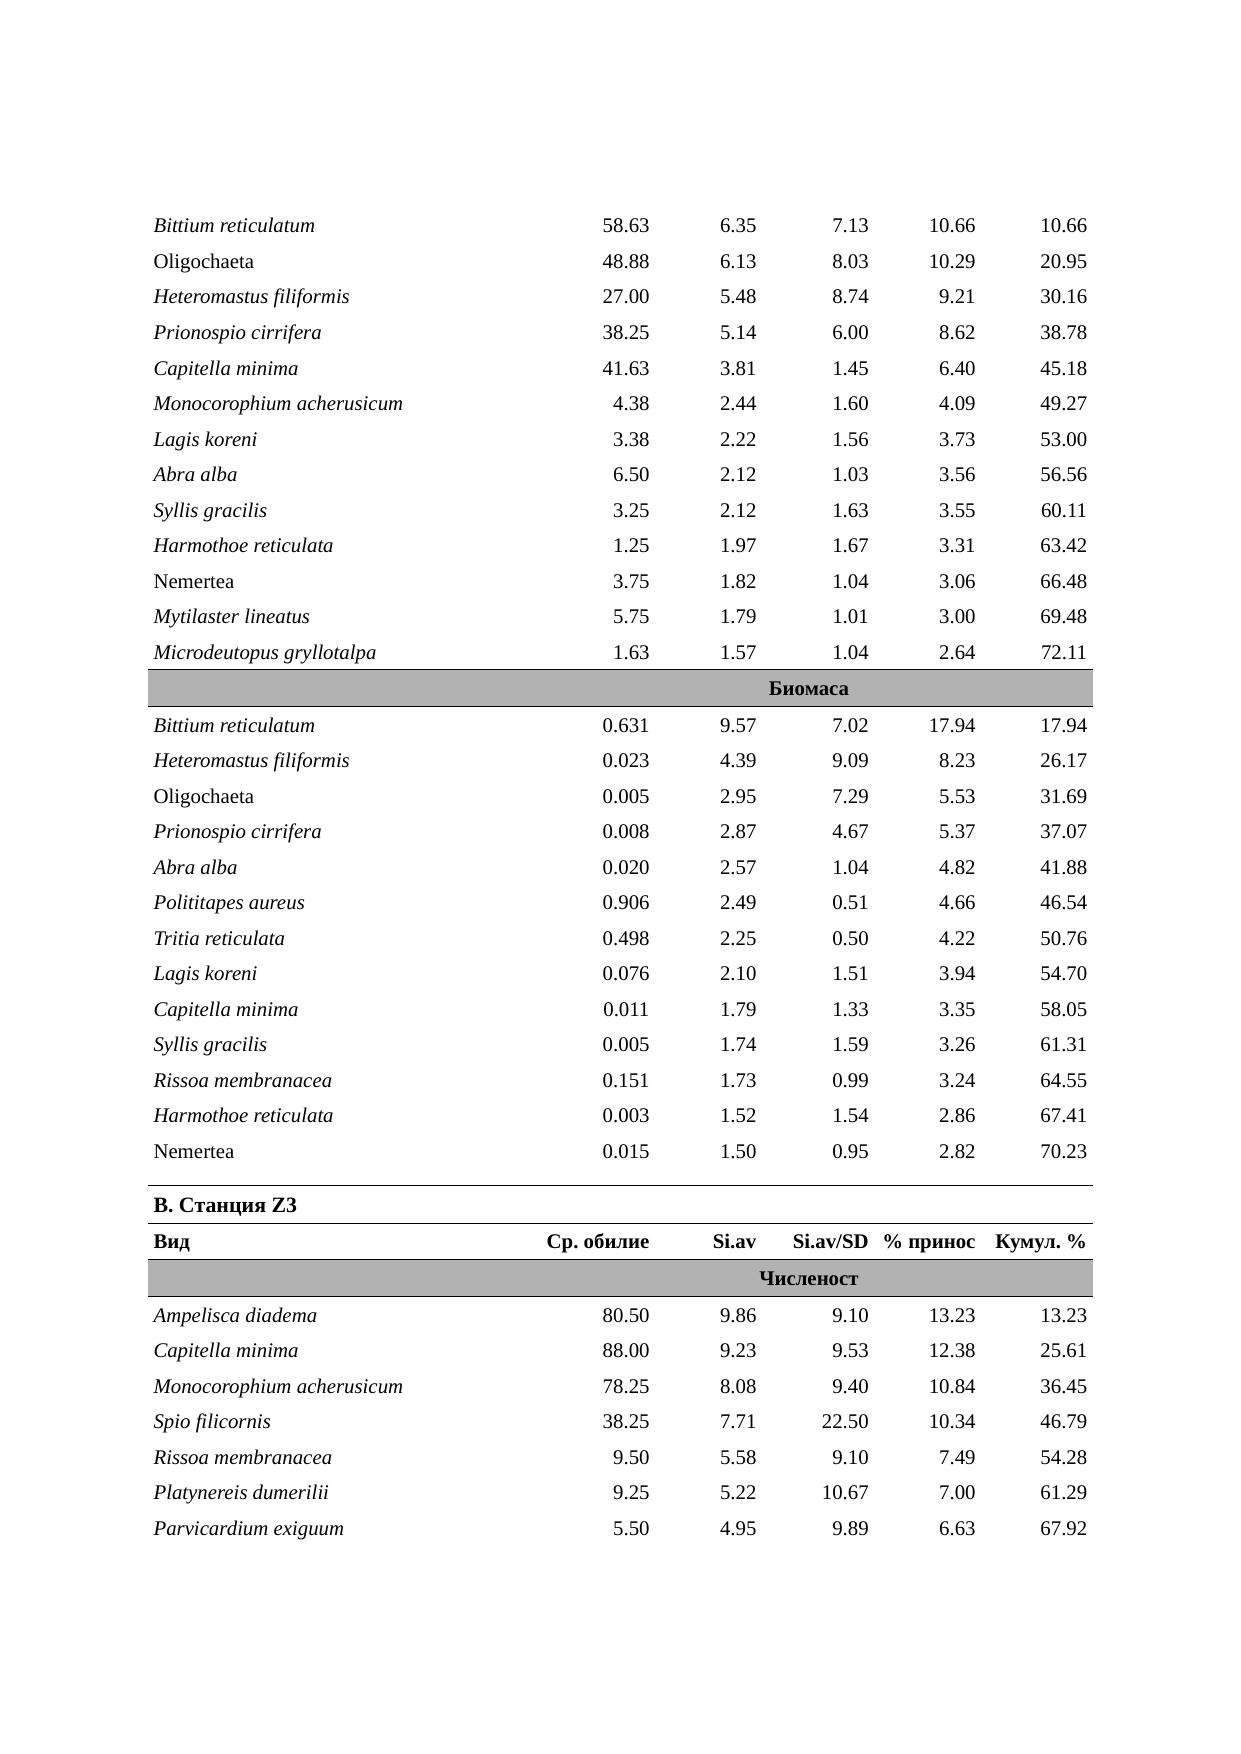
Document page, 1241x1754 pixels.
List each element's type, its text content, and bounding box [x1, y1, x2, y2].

table_cell 78.25 [525, 1368, 655, 1403]
table_cell 4.39 [655, 743, 762, 778]
table_cell 67.41 [981, 1098, 1093, 1133]
table_cell 3.06 [874, 563, 981, 598]
table_cell Кумул. % [981, 1224, 1093, 1259]
table_cell 60.11 [981, 492, 1093, 527]
table_cell 5.37 [874, 814, 981, 849]
table_cell Nemertea [148, 563, 525, 598]
table_cell 1.67 [762, 527, 874, 563]
table_cell 1.63 [525, 634, 655, 669]
table_cell [148, 670, 525, 706]
table_cell Capitella minima [148, 350, 525, 385]
table_cell Heteromastus filiformis [148, 279, 525, 314]
table_cell 9.53 [762, 1333, 874, 1368]
table_cell 38.78 [981, 314, 1093, 350]
table_cell Abra alba [148, 456, 525, 492]
table_cell 1.63 [762, 492, 874, 527]
table_cell 31.69 [981, 778, 1093, 813]
table_cell 2.22 [655, 421, 762, 456]
table_cell Harmothoe reticulata [148, 527, 525, 563]
table_cell 0.015 [525, 1133, 655, 1169]
table_cell 10.66 [981, 207, 1093, 243]
table_cell 5.50 [525, 1510, 655, 1546]
table_cell [655, 1169, 762, 1185]
table_cell 1.79 [655, 598, 762, 634]
table_cell 8.62 [874, 314, 981, 350]
table_cell 46.79 [981, 1404, 1093, 1439]
table_cell 20.95 [981, 243, 1093, 279]
table_cell 0.498 [525, 920, 655, 956]
table_cell 7.13 [762, 207, 874, 243]
table_cell 41.88 [981, 849, 1093, 884]
table_cell Harmothoe reticulata [148, 1098, 525, 1133]
table_cell 2.44 [655, 385, 762, 421]
table_cell 9.10 [762, 1439, 874, 1474]
table_cell 4.38 [525, 385, 655, 421]
table_cell Bittium reticulatum [148, 707, 525, 742]
table_cell 8.74 [762, 279, 874, 314]
table_cell 9.10 [762, 1297, 874, 1332]
table_cell 1.33 [762, 991, 874, 1027]
table_cell 6.63 [874, 1510, 981, 1546]
table_cell Prionospio cirrifera [148, 814, 525, 849]
table_cell 0.50 [762, 920, 874, 956]
table_cell [874, 1169, 981, 1185]
table_cell Abra alba [148, 849, 525, 884]
table_cell 1.45 [762, 350, 874, 385]
table_cell 36.45 [981, 1368, 1093, 1403]
table_cell Spio filicornis [148, 1404, 525, 1439]
table_cell 48.88 [525, 243, 655, 279]
table_cell 8.08 [655, 1368, 762, 1403]
table_cell 10.84 [874, 1368, 981, 1403]
table_cell 37.07 [981, 814, 1093, 849]
table_cell Capitella minima [148, 1333, 525, 1368]
table_cell 17.94 [874, 707, 981, 742]
table_cell 0.003 [525, 1098, 655, 1133]
table_cell 10.29 [874, 243, 981, 279]
table_cell В. Станция Z3 [148, 1186, 1093, 1223]
table_cell 58.63 [525, 207, 655, 243]
table_cell 2.10 [655, 956, 762, 991]
table_cell Microdeutopus gryllotalpa [148, 634, 525, 669]
table_cell 88.00 [525, 1333, 655, 1368]
table_cell Mytilaster lineatus [148, 598, 525, 634]
table_cell Parvicardium exiguum [148, 1510, 525, 1546]
table_cell 2.49 [655, 885, 762, 920]
table_cell 3.56 [874, 456, 981, 492]
table_cell 2.57 [655, 849, 762, 884]
table_cell 1.50 [655, 1133, 762, 1169]
table_cell 53.00 [981, 421, 1093, 456]
table_cell [148, 1169, 525, 1185]
table_cell 1.01 [762, 598, 874, 634]
table_cell Ampelisca diadema [148, 1297, 525, 1332]
table_cell 1.82 [655, 563, 762, 598]
table_cell 3.81 [655, 350, 762, 385]
table_cell Prionospio cirrifera [148, 314, 525, 350]
table_cell 1.54 [762, 1098, 874, 1133]
table_cell Численост [525, 1260, 1093, 1296]
table_cell 9.89 [762, 1510, 874, 1546]
table_cell 7.49 [874, 1439, 981, 1474]
table_cell 1.52 [655, 1098, 762, 1133]
table_cell Monocorophium acherusicum [148, 385, 525, 421]
table_cell 22.50 [762, 1404, 874, 1439]
table_cell 27.00 [525, 279, 655, 314]
table_cell 6.13 [655, 243, 762, 279]
table_cell Capitella minima [148, 991, 525, 1027]
table_cell 58.05 [981, 991, 1093, 1027]
table_cell 0.51 [762, 885, 874, 920]
table_cell 0.076 [525, 956, 655, 991]
table_cell 5.53 [874, 778, 981, 813]
table_cell 80.50 [525, 1297, 655, 1332]
table_cell % принос [874, 1224, 981, 1259]
table_cell 41.63 [525, 350, 655, 385]
table_cell 9.21 [874, 279, 981, 314]
table_cell 7.29 [762, 778, 874, 813]
table_cell 72.11 [981, 634, 1093, 669]
table_cell 2.64 [874, 634, 981, 669]
table_cell 4.09 [874, 385, 981, 421]
table_cell 9.50 [525, 1439, 655, 1474]
table_cell 6.40 [874, 350, 981, 385]
table_cell Syllis gracilis [148, 1027, 525, 1062]
table_cell [525, 1169, 655, 1185]
table_cell Si.av [655, 1224, 762, 1259]
table_cell 10.67 [762, 1475, 874, 1510]
table_cell 45.18 [981, 350, 1093, 385]
table_cell 46.54 [981, 885, 1093, 920]
table_cell 2.12 [655, 492, 762, 527]
table_cell 0.631 [525, 707, 655, 742]
table_cell [148, 1260, 525, 1296]
table_cell 7.71 [655, 1404, 762, 1439]
table_cell 64.55 [981, 1062, 1093, 1098]
table_cell 54.70 [981, 956, 1093, 991]
table_cell 54.28 [981, 1439, 1093, 1474]
table_cell 12.38 [874, 1333, 981, 1368]
table_cell 5.48 [655, 279, 762, 314]
table_cell Nemertea [148, 1133, 525, 1169]
table_cell 10.34 [874, 1404, 981, 1439]
table_cell Lagis koreni [148, 956, 525, 991]
table_cell Lagis koreni [148, 421, 525, 456]
table_cell 38.25 [525, 1404, 655, 1439]
table_cell 5.14 [655, 314, 762, 350]
table_cell 4.95 [655, 1510, 762, 1546]
table_cell Oligochaeta [148, 243, 525, 279]
table_cell 17.94 [981, 707, 1093, 742]
table_cell 1.04 [762, 563, 874, 598]
table_cell 0.99 [762, 1062, 874, 1098]
table_cell 2.95 [655, 778, 762, 813]
table_cell 9.86 [655, 1297, 762, 1332]
table_cell 13.23 [874, 1297, 981, 1332]
table_cell 1.25 [525, 527, 655, 563]
table_cell 4.67 [762, 814, 874, 849]
table_cell 67.92 [981, 1510, 1093, 1546]
table_cell 9.40 [762, 1368, 874, 1403]
table_cell 2.12 [655, 456, 762, 492]
table_cell 3.73 [874, 421, 981, 456]
table_cell 13.23 [981, 1297, 1093, 1332]
table_cell 3.24 [874, 1062, 981, 1098]
table_cell 66.48 [981, 563, 1093, 598]
table_cell 1.97 [655, 527, 762, 563]
table_cell 3.00 [874, 598, 981, 634]
table_cell 9.57 [655, 707, 762, 742]
table_cell 38.25 [525, 314, 655, 350]
table_cell 0.008 [525, 814, 655, 849]
table_cell 6.35 [655, 207, 762, 243]
table_cell 69.48 [981, 598, 1093, 634]
table_cell 1.56 [762, 421, 874, 456]
table_cell 0.005 [525, 1027, 655, 1062]
table_cell Rissoa membranacea [148, 1062, 525, 1098]
table_cell 4.22 [874, 920, 981, 956]
table_cell 3.26 [874, 1027, 981, 1062]
table_cell 61.31 [981, 1027, 1093, 1062]
table_cell 0.151 [525, 1062, 655, 1098]
table_cell 0.906 [525, 885, 655, 920]
table_cell 3.35 [874, 991, 981, 1027]
table_cell Rissoa membranacea [148, 1439, 525, 1474]
table_cell 3.31 [874, 527, 981, 563]
table_cell 7.02 [762, 707, 874, 742]
table_cell 9.23 [655, 1333, 762, 1368]
table_cell Oligochaeta [148, 778, 525, 813]
table_cell 5.75 [525, 598, 655, 634]
table_cell 8.03 [762, 243, 874, 279]
table_cell 5.22 [655, 1475, 762, 1510]
table_cell Si.av/SD [762, 1224, 874, 1259]
table_cell Polititapes aureus [148, 885, 525, 920]
table_cell Вид [148, 1224, 525, 1259]
table_cell 1.03 [762, 456, 874, 492]
table_cell 2.82 [874, 1133, 981, 1169]
table_cell 2.25 [655, 920, 762, 956]
table_cell 0.005 [525, 778, 655, 813]
table_cell Platynereis dumerilii [148, 1475, 525, 1510]
table_cell 7.00 [874, 1475, 981, 1510]
table_cell 56.56 [981, 456, 1093, 492]
table_cell 4.66 [874, 885, 981, 920]
table_cell Monocorophium acherusicum [148, 1368, 525, 1403]
table_cell 1.57 [655, 634, 762, 669]
table_cell [981, 1169, 1093, 1185]
table_cell 1.73 [655, 1062, 762, 1098]
table_cell 0.011 [525, 991, 655, 1027]
table_cell 6.50 [525, 456, 655, 492]
table_cell Tritia reticulata [148, 920, 525, 956]
table_cell 8.23 [874, 743, 981, 778]
table_cell 6.00 [762, 314, 874, 350]
table_cell 3.25 [525, 492, 655, 527]
table_cell 70.23 [981, 1133, 1093, 1169]
table_cell 3.75 [525, 563, 655, 598]
table_cell 5.58 [655, 1439, 762, 1474]
table_cell 1.04 [762, 849, 874, 884]
table_cell 3.94 [874, 956, 981, 991]
table_cell 61.29 [981, 1475, 1093, 1510]
table_cell 0.020 [525, 849, 655, 884]
table_cell 0.023 [525, 743, 655, 778]
table_cell Bittium reticulatum [148, 207, 525, 243]
table_cell [762, 1169, 874, 1185]
table_cell Биомаса [525, 670, 1093, 706]
table_cell Syllis gracilis [148, 492, 525, 527]
table_cell 1.60 [762, 385, 874, 421]
table_cell 1.79 [655, 991, 762, 1027]
table_cell 9.09 [762, 743, 874, 778]
table_cell Ср. обилие [525, 1224, 655, 1259]
table_cell 4.82 [874, 849, 981, 884]
table_cell 1.51 [762, 956, 874, 991]
table_cell 1.04 [762, 634, 874, 669]
table_cell 1.59 [762, 1027, 874, 1062]
table_cell 63.42 [981, 527, 1093, 563]
table_cell 1.74 [655, 1027, 762, 1062]
table_cell 25.61 [981, 1333, 1093, 1368]
table_cell 10.66 [874, 207, 981, 243]
table_cell Heteromastus filiformis [148, 743, 525, 778]
table_cell 26.17 [981, 743, 1093, 778]
table_cell 50.76 [981, 920, 1093, 956]
table_cell 30.16 [981, 279, 1093, 314]
table_cell 2.86 [874, 1098, 981, 1133]
table_cell 0.95 [762, 1133, 874, 1169]
table_cell 2.87 [655, 814, 762, 849]
table_cell 3.55 [874, 492, 981, 527]
table_cell 9.25 [525, 1475, 655, 1510]
table_cell 49.27 [981, 385, 1093, 421]
table_cell 3.38 [525, 421, 655, 456]
